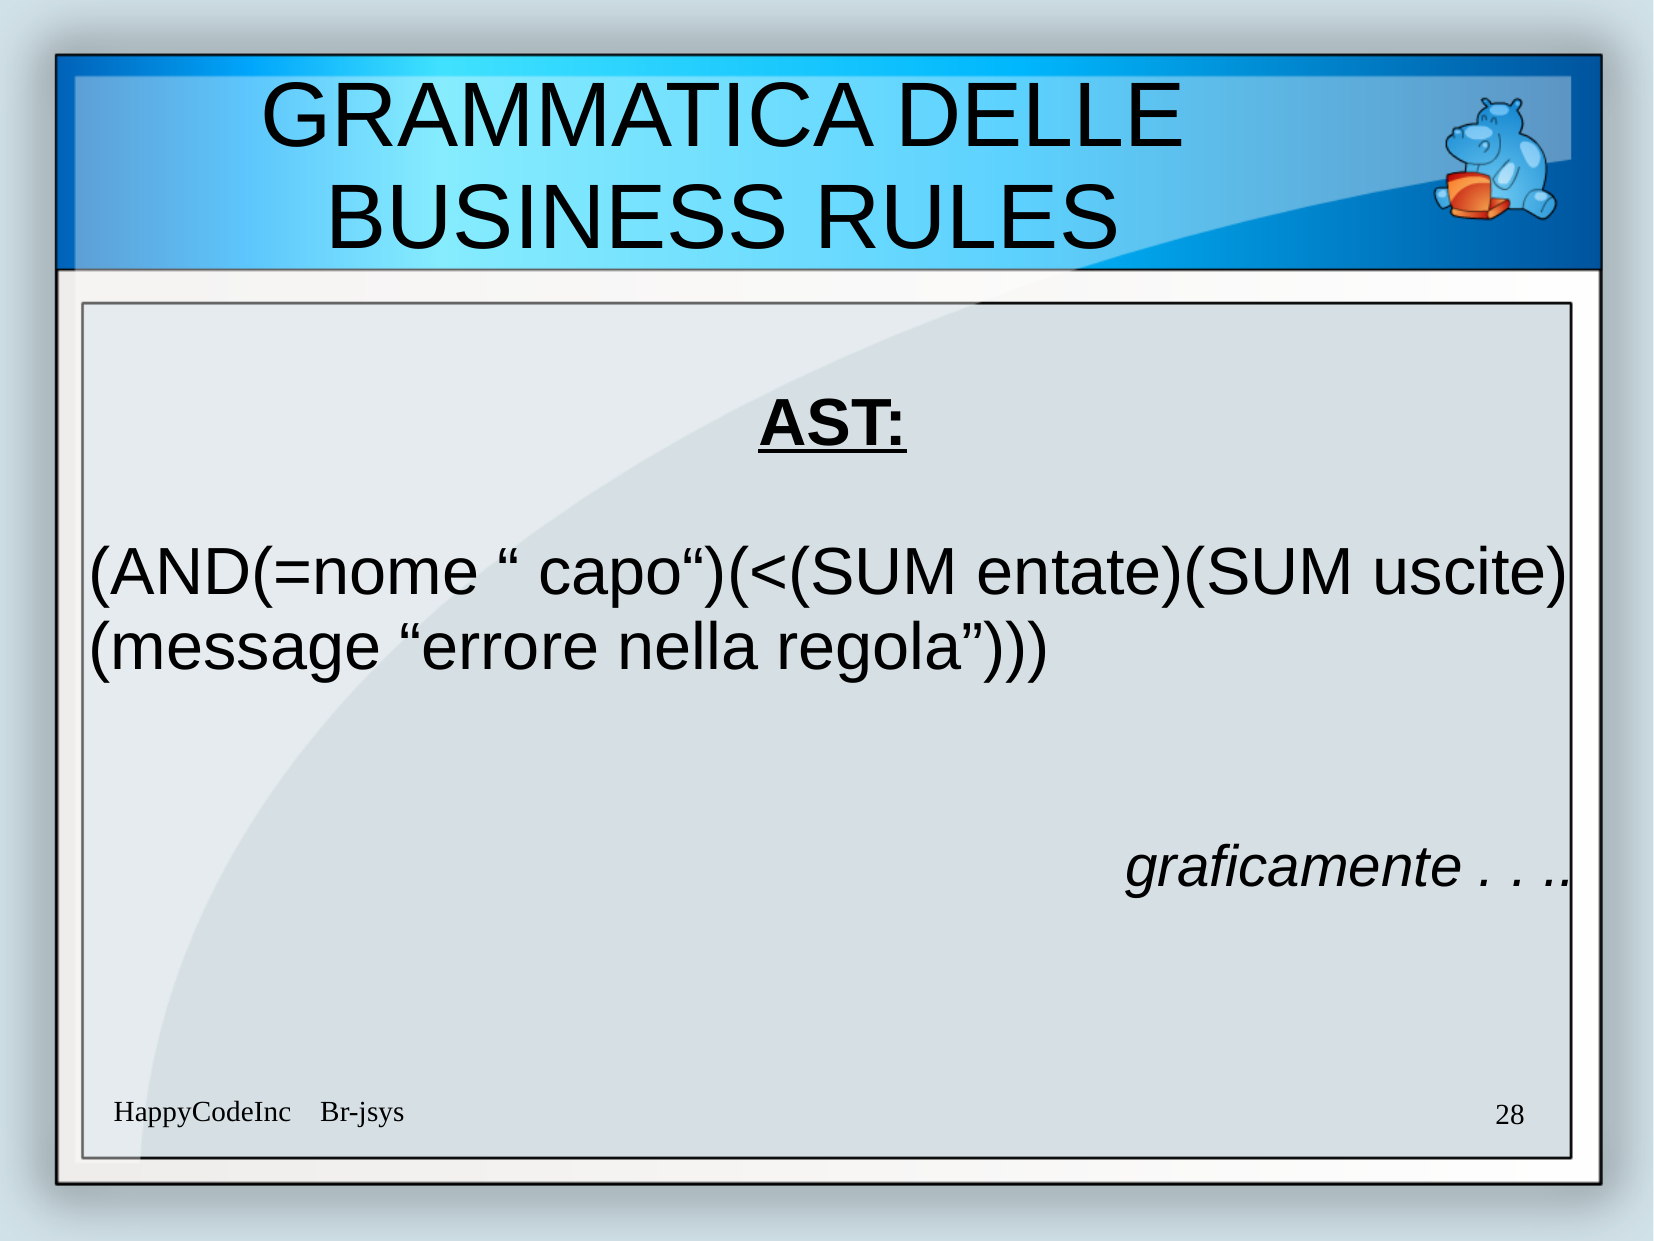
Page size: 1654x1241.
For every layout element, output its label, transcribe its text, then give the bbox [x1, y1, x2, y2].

picture [0, 0, 1654, 1241]
subtitle AST: (AND(=nome “ capo“)(<(SUM entate)(SUM uscite) (message “errore nella regola”))) graficamente . . .. [88, 289, 1577, 1054]
title GRAMMATICA DELLE BUSINESS RULES [59, 29, 1388, 302]
